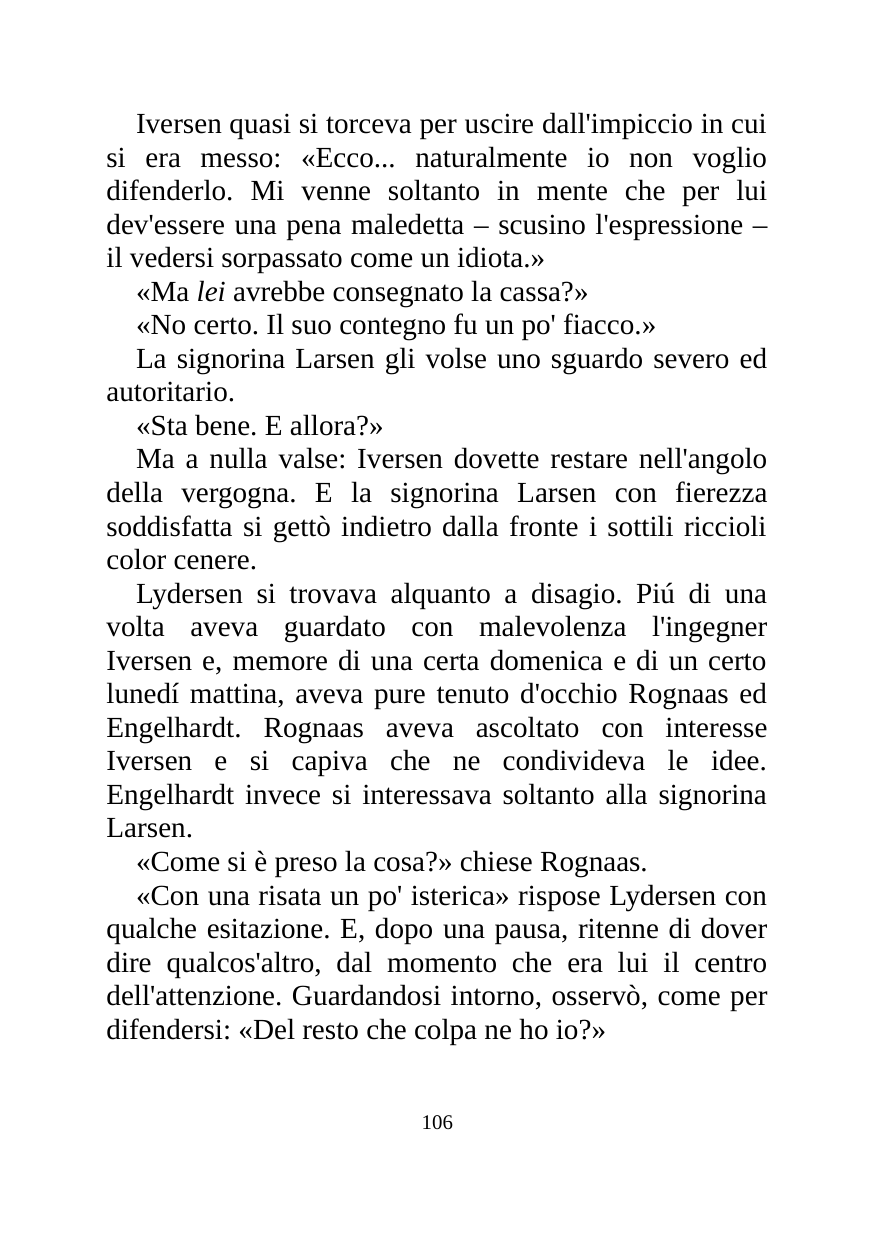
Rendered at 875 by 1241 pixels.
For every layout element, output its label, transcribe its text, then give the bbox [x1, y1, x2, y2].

text «Sta bene. E allora?» [106, 408, 768, 442]
text Iversen quasi si torceva per uscire dall'impiccio in cui si era messo: «Ecco... naturalmente io non voglio difenderlo. Mi venne soltanto in mente che per lui dev'essere una pena maledetta – scusino l'espressione – il vedersi sorpassato come un idiota.» [106, 106, 768, 274]
text «Ma lei avrebbe consegnato la cassa?» [106, 274, 768, 307]
text Ma a nulla valse: Iversen dovette restare nell'angolo della vergogna. E la signorina Larsen con fierezza soddisfatta si gettò indietro dalla fronte i sottili riccioli color cenere. [106, 442, 768, 576]
text La signorina Larsen gli volse uno sguardo severo ed autoritario. [106, 341, 768, 408]
text Lydersen si trovava alquanto a disagio. Piú di una volta aveva guardato con malevolenza l'ingegner Iversen e, memore di una certa domenica e di un certo lunedí mattina, aveva pure tenuto d'occhio Rognaas ed Engelhardt. Rognaas aveva ascoltato con interesse Iversen e si capiva che ne condivideva le idee. Engelhardt invece si interessava soltanto alla signorina Larsen. [106, 576, 768, 844]
text «Con una risata un po' isterica» rispose Lydersen con qualche esitazione. E, dopo una pausa, ritenne di dover dire qualcos'altro, dal momento che era lui il centro dell'attenzione. Guardandosi intorno, osservò, come per difendersi: «Del resto che colpa ne ho io?» [106, 878, 768, 1045]
text «No certo. Il suo contegno fu un po' fiacco.» [106, 307, 768, 341]
text «Come si è preso la cosa?» chiese Rognaas. [106, 844, 768, 878]
